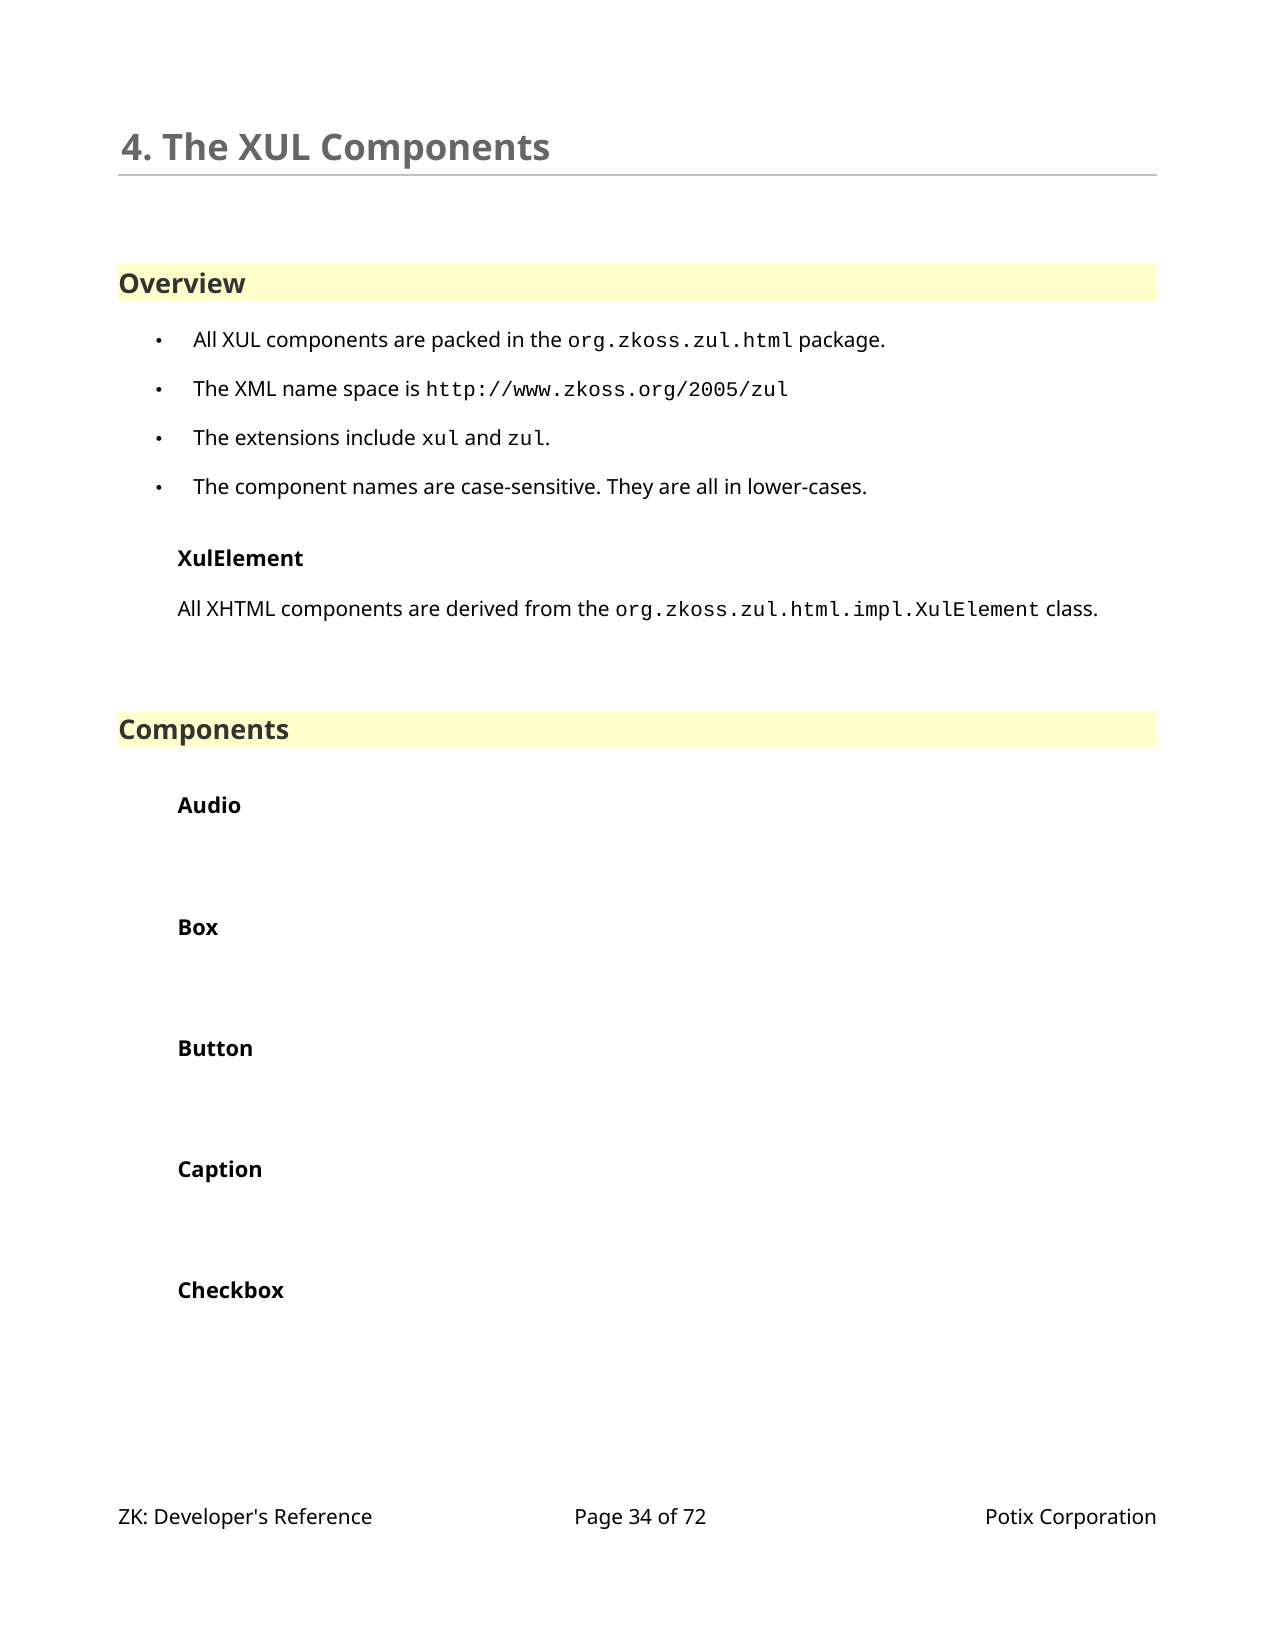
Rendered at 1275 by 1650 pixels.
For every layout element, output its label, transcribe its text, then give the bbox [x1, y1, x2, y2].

text All XHTML components are derived from the org.zkoss.zul.html.impl.XulElement class. [177, 594, 1157, 622]
list The component names are case-sensitive. They are all in lower-cases. [156, 472, 1157, 501]
subtitle Components [118, 711, 1157, 747]
subtitle XulElement [177, 543, 1157, 573]
subtitle Audio [177, 790, 1157, 820]
list The extensions include xul and zul. [156, 423, 1157, 452]
subtitle Box [177, 911, 1157, 941]
subtitle Checkbox [177, 1275, 1157, 1305]
list The XML name space is http://www.zkoss.org/2005/zul [156, 374, 1157, 402]
subtitle 4. The XUL Components [118, 118, 1157, 174]
list All XUL components are packed in the org.zkoss.zul.html package. [156, 325, 1157, 353]
subtitle Button [177, 1033, 1157, 1063]
subtitle Overview [118, 264, 1157, 301]
subtitle Caption [177, 1154, 1157, 1184]
